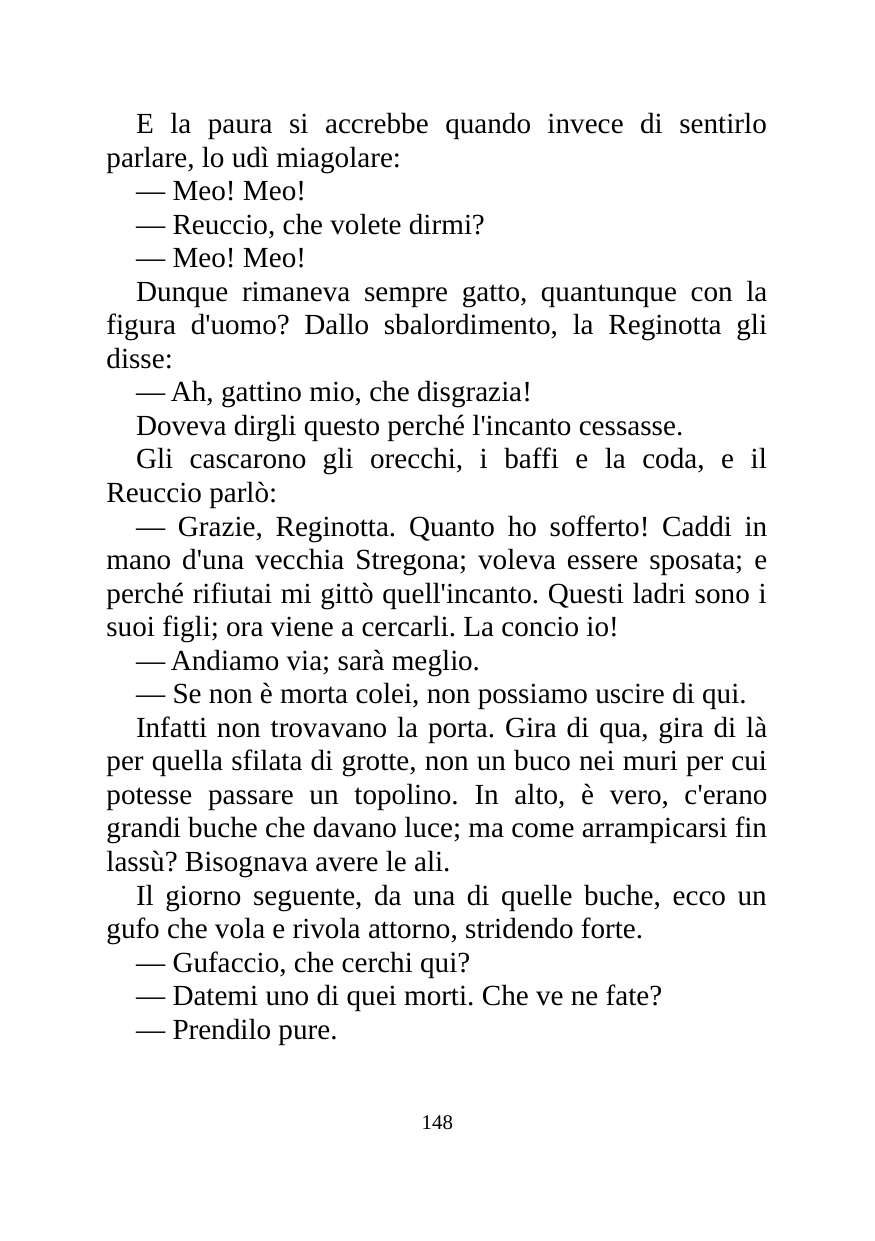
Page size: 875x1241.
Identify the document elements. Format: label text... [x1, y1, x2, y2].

text Doveva dirgli questo perché l'incanto cessasse. [106, 408, 768, 442]
text E la paura si accrebbe quando invece di sentirlo parlare, lo udì miagolare: [106, 106, 768, 173]
text — Se non è morta colei, non possiamo uscire di qui. [106, 676, 768, 710]
text — Gufaccio, che cerchi qui? [106, 945, 768, 978]
text Dunque rimaneva sempre gatto, quantunque con la figura d'uomo? Dallo sbalordimento, la Reginotta gli disse: [106, 274, 768, 374]
text Il giorno seguente, da una di quelle buche, ecco un gufo che vola e rivola attorno, stridendo forte. [106, 878, 768, 945]
text — Grazie, Reginotta. Quanto ho sofferto! Caddi in mano d'una vecchia Stregona; voleva essere sposata; e perché rifiutai mi gittò quell'incanto. Questi ladri sono i suoi figli; ora viene a cercarli. La concio io! [106, 509, 768, 643]
text — Meo! Meo! [106, 240, 768, 274]
text — Datemi uno di quei morti. Che ve ne fate? [106, 978, 768, 1012]
text — Prendilo pure. [106, 1012, 768, 1045]
text — Reuccio, che volete dirmi? [106, 207, 768, 240]
text — Ah, gattino mio, che disgrazia! [106, 374, 768, 408]
text — Andiamo via; sarà meglio. [106, 643, 768, 676]
text Gli cascarono gli orecchi, i baffi e la coda, e il Reuccio parlò: [106, 442, 768, 509]
text — Meo! Meo! [106, 173, 768, 207]
text Infatti non trovavano la porta. Gira di qua, gira di là per quella sfilata di grotte, non un buco nei muri per cui potesse passare un topolino. In alto, è vero, c'erano grandi buche che davano luce; ma come arrampicarsi fin lassù? Bisognava avere le ali. [106, 710, 768, 878]
